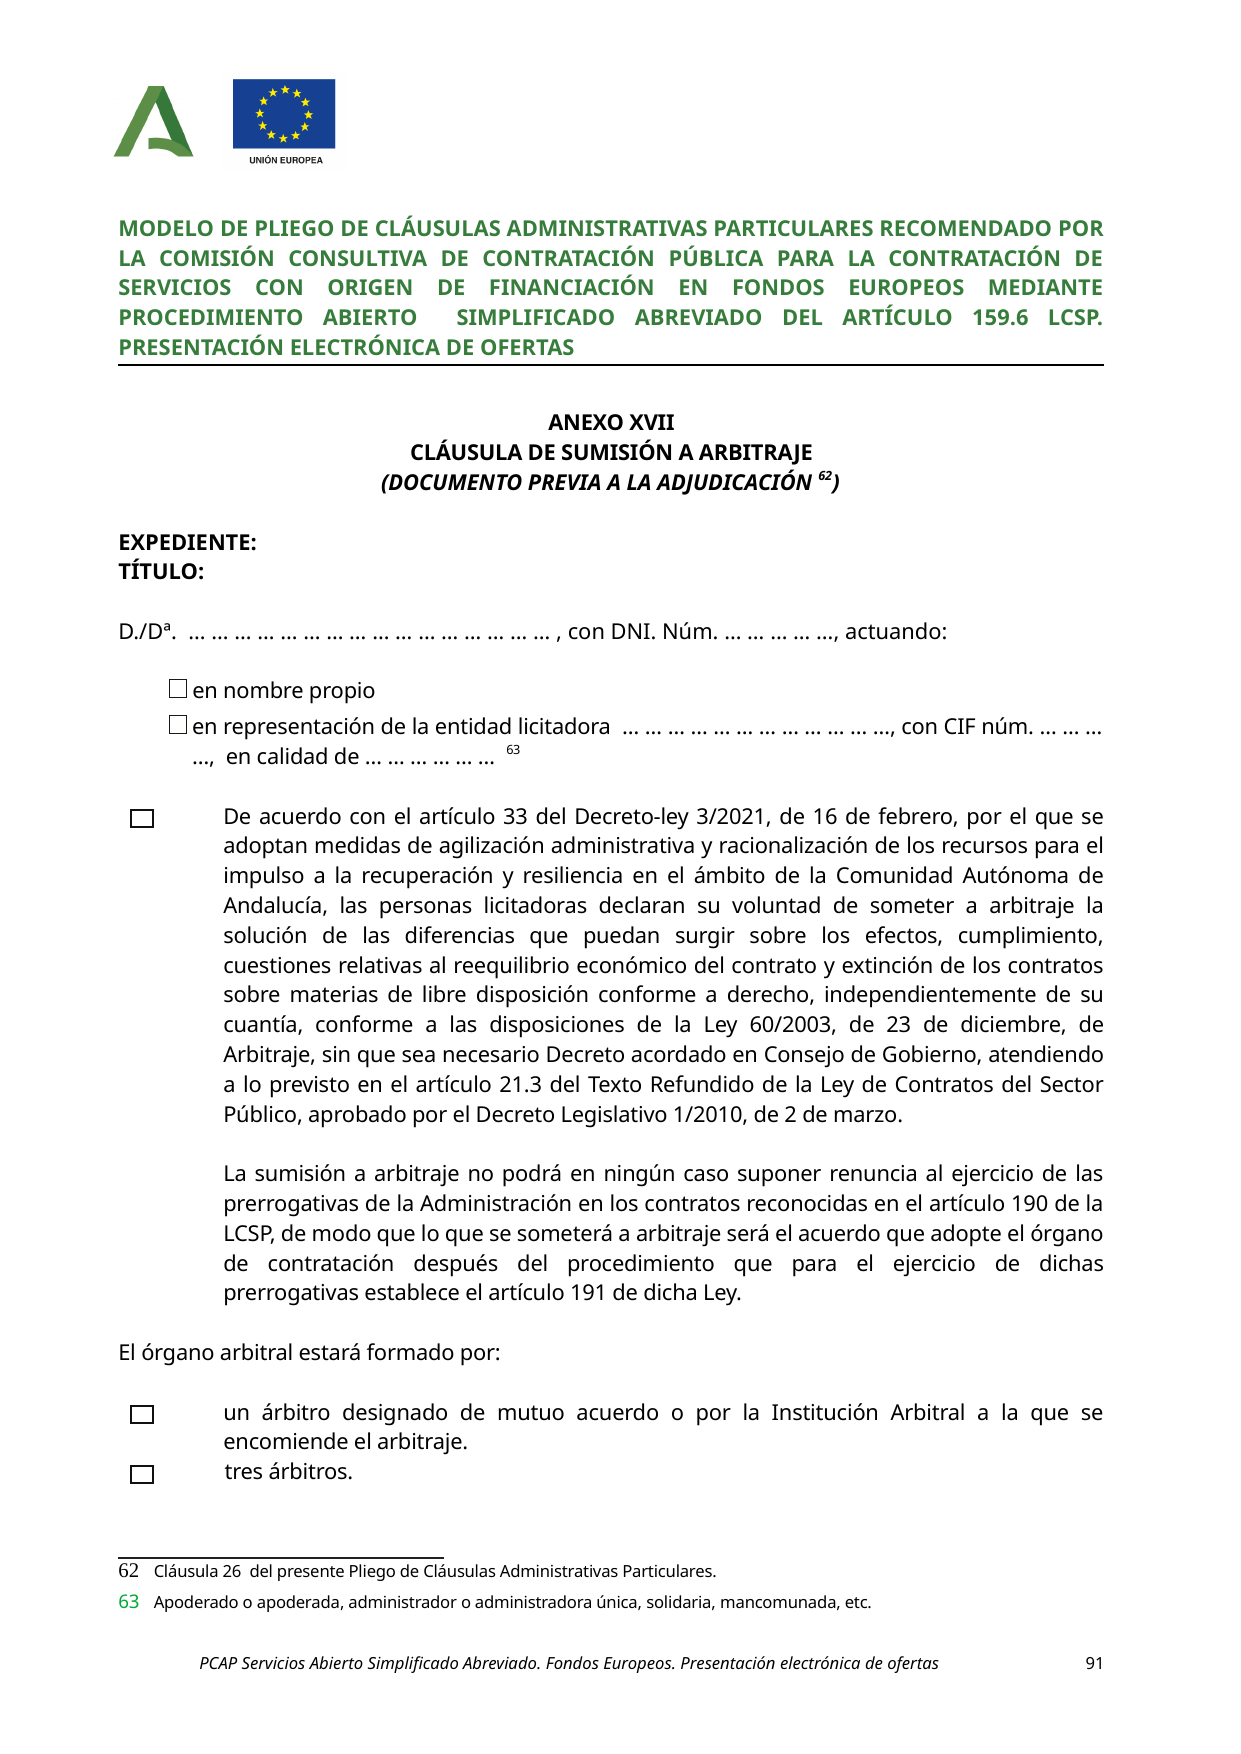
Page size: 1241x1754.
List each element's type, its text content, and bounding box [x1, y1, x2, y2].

text CLÁUSULA DE SUMISIÓN A ARBITRAJE [118, 437, 1104, 467]
text ANEXO XVII [118, 407, 1104, 437]
text en nombre propio [192, 676, 1104, 705]
picture [109, 81, 198, 161]
text EXPEDIENTE: [118, 527, 1104, 556]
text D./Dª. … … … … … … … … … … … … … … … … , con DNI. Núm. … … … … …, actuando: [118, 616, 1104, 646]
text un árbitro designado de mutuo acuerdo o por la Institución Arbitral a la que se encomiende el arbitraje. [223, 1397, 1104, 1456]
text (DOCUMENTO PREVIA A LA ADJUDICACIÓN ) [118, 467, 1104, 497]
text Cláusula 26 del presente Pliego de Cláusulas Administrativas Particulares. [118, 1558, 1104, 1583]
text tres árbitros. [224, 1456, 1104, 1486]
picture [221, 73, 347, 171]
text en representación de la entidad licitadora … … … … … … … … … … … …, con CIF núm. … … … …, en calidad de … … … … … … [192, 711, 1104, 771]
text La sumisión a arbitraje no podrá en ningún caso suponer renuncia al ejercicio de las prerrogativas de la Administración en los contratos reconocidas en el artículo 190 de la LCSP, de modo que lo que se someterá a arbitraje será el acuerdo que adopte el órgano de contratación después del procedimiento que para el ejercicio de dichas prerrogativas establece el artículo 191 de dicha Ley. [223, 1158, 1104, 1307]
text El órgano arbitral estará formado por: [118, 1337, 1104, 1367]
text Apoderado o apoderada, administrador o administradora única, solidaria, mancomunada, etc. [118, 1588, 1104, 1614]
text De acuerdo con el artículo 33 del Decreto-ley 3/2021, de 16 de febrero, por el que se adoptan medidas de agilización administrativa y racionalización de los recursos para el impulso a la recuperación y resiliencia en el ámbito de la Comunidad Autónoma de Andalucía, las personas licitadoras declaran su voluntad de someter a arbitraje la solución de las diferencias que puedan surgir sobre los efectos, cumplimiento, cuestiones relativas al reequilibrio económico del contrato y extinción de los contratos sobre materias de libre disposición conforme a derecho, independientemente de su cuantía, conforme a las disposiciones de la Ley 60/2003, de 23 de diciembre, de Arbitraje, sin que sea necesario Decreto acordado en Consejo de Gobierno, atendiendo a lo previsto en el artículo 21.3 del Texto Refundido de la Ley de Contratos del Sector Público, aprobado por el Decreto Legislativo 1/2010, de 2 de marzo. [223, 801, 1104, 1128]
text TÍTULO: [118, 556, 1104, 586]
text MODELO DE PLIEGO DE CLÁUSULAS ADMINISTRATIVAS PARTICULARES RECOMENDADO POR LA COMISIÓN CONSULTIVA DE CONTRATACIÓN PÚBLICA PARA LA CONTRATACIÓN DE SERVICIOS CON ORIGEN DE FINANCIACIÓN EN FONDOS EUROPEOS MEDIANTE PROCEDIMIENTO ABIERTO SIMPLIFICADO ABREVIADO DEL ARTÍCULO 159.6 LCSP. PRESENTACIÓN ELECTRÓNICA DE OFERTAS [118, 213, 1104, 364]
